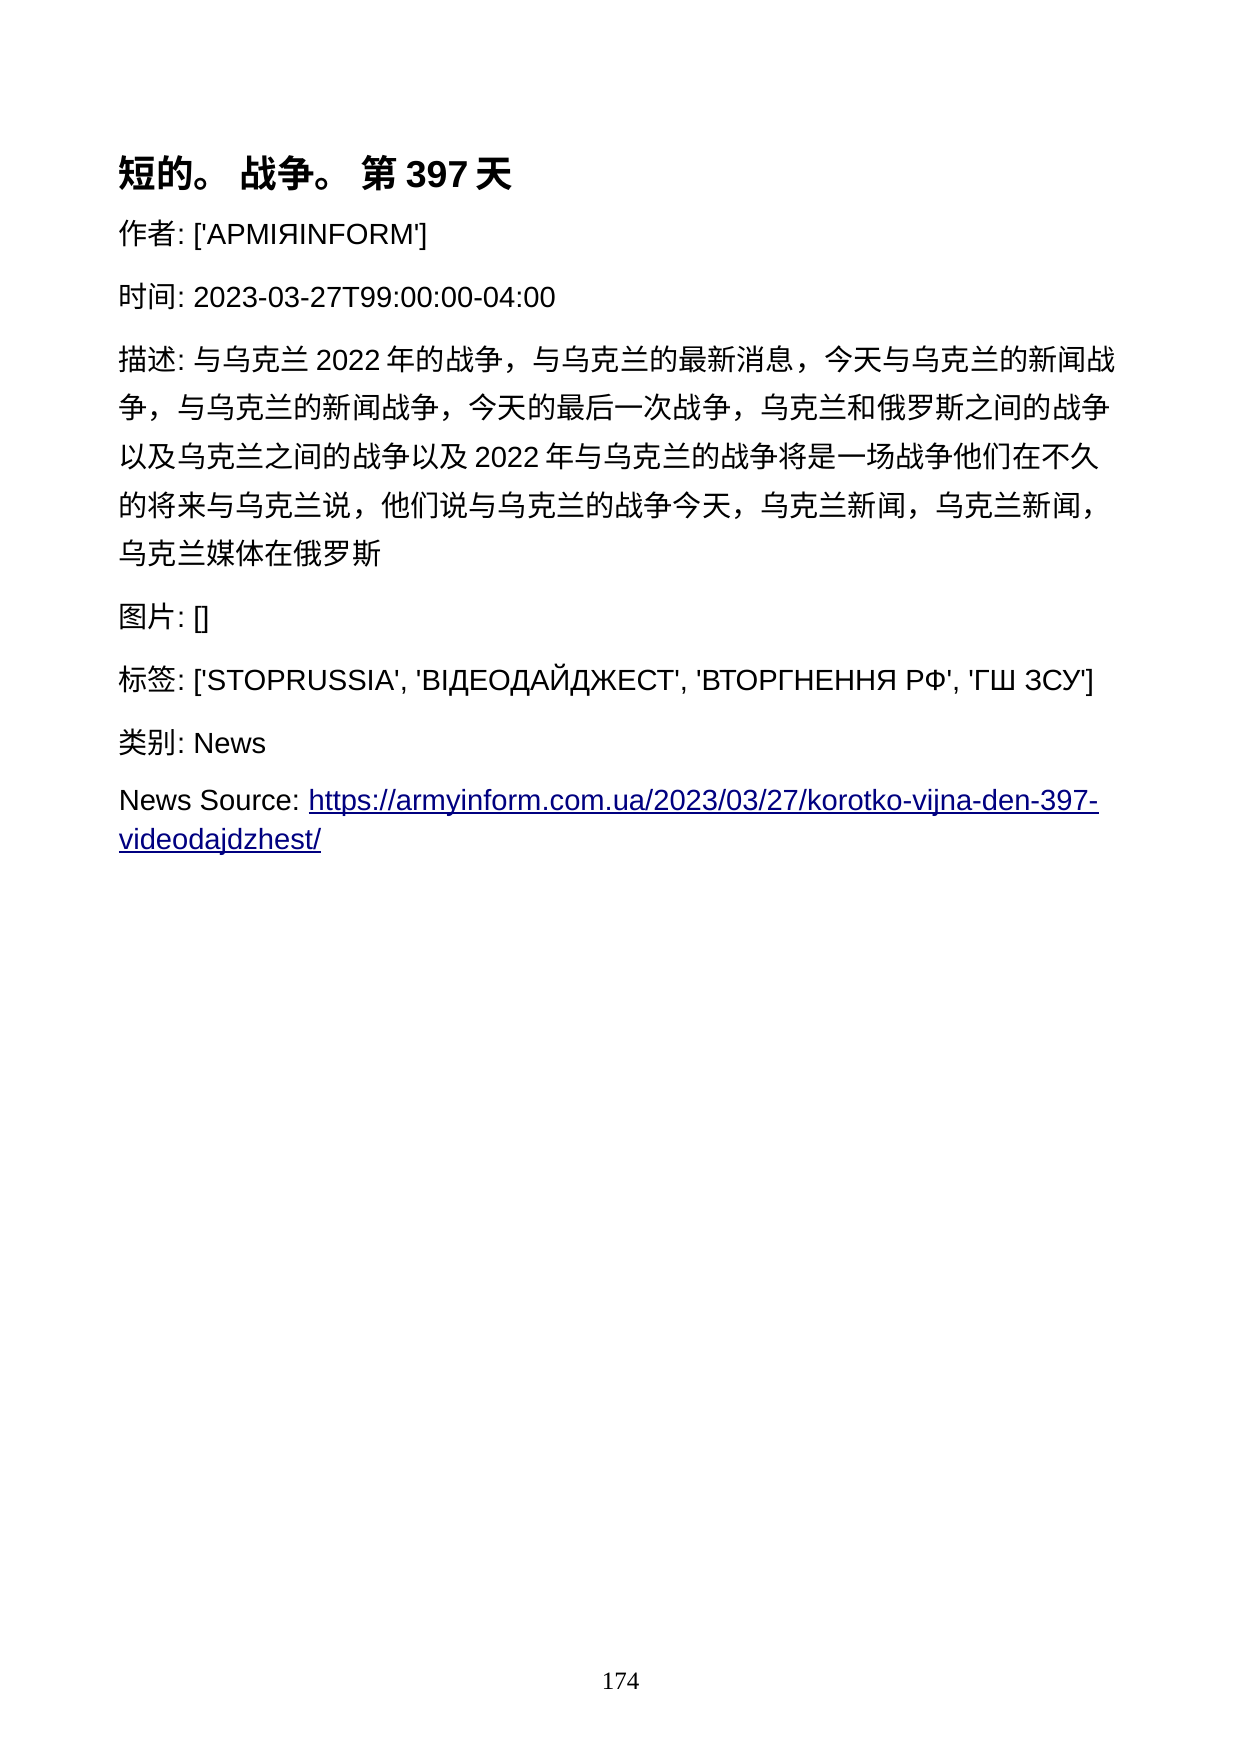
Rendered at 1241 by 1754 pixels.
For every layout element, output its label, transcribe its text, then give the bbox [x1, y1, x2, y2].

subtitle 短的。 战争。 第397天 [118, 143, 1122, 198]
text 描述: 与乌克兰2022年的战争，与乌克兰的最新消息，今天与乌克兰的新闻战争，与乌克兰的新闻战争，今天的最后一次战争，乌克兰和俄罗斯之间的战争以及乌克兰之间的战争以及2022年与乌克兰的战争将是一场战争他们在不久的将来与乌克兰说，他们说与乌克兰的战争今天，乌克兰新闻，乌克兰新闻，乌克兰媒体在俄罗斯 [118, 337, 1122, 573]
text 类别: News [118, 720, 1122, 762]
text 作者: ['АРМІЯINFORM'] [118, 210, 1122, 253]
text 标签: ['STOPRUSSIA', 'ВІДЕОДАЙДЖЕСТ', 'ВТОРГНЕННЯ РФ', 'ГШ ЗСУ'] [118, 657, 1122, 699]
text 图片: [] [118, 594, 1122, 636]
text 时间: 2023-03-27T99:00:00-04:00 [118, 273, 1122, 316]
text News Source: https://armyinform.com.ua/2023/03/27/korotko-vijna-den-397-videodajdzhest/ [118, 783, 1122, 855]
